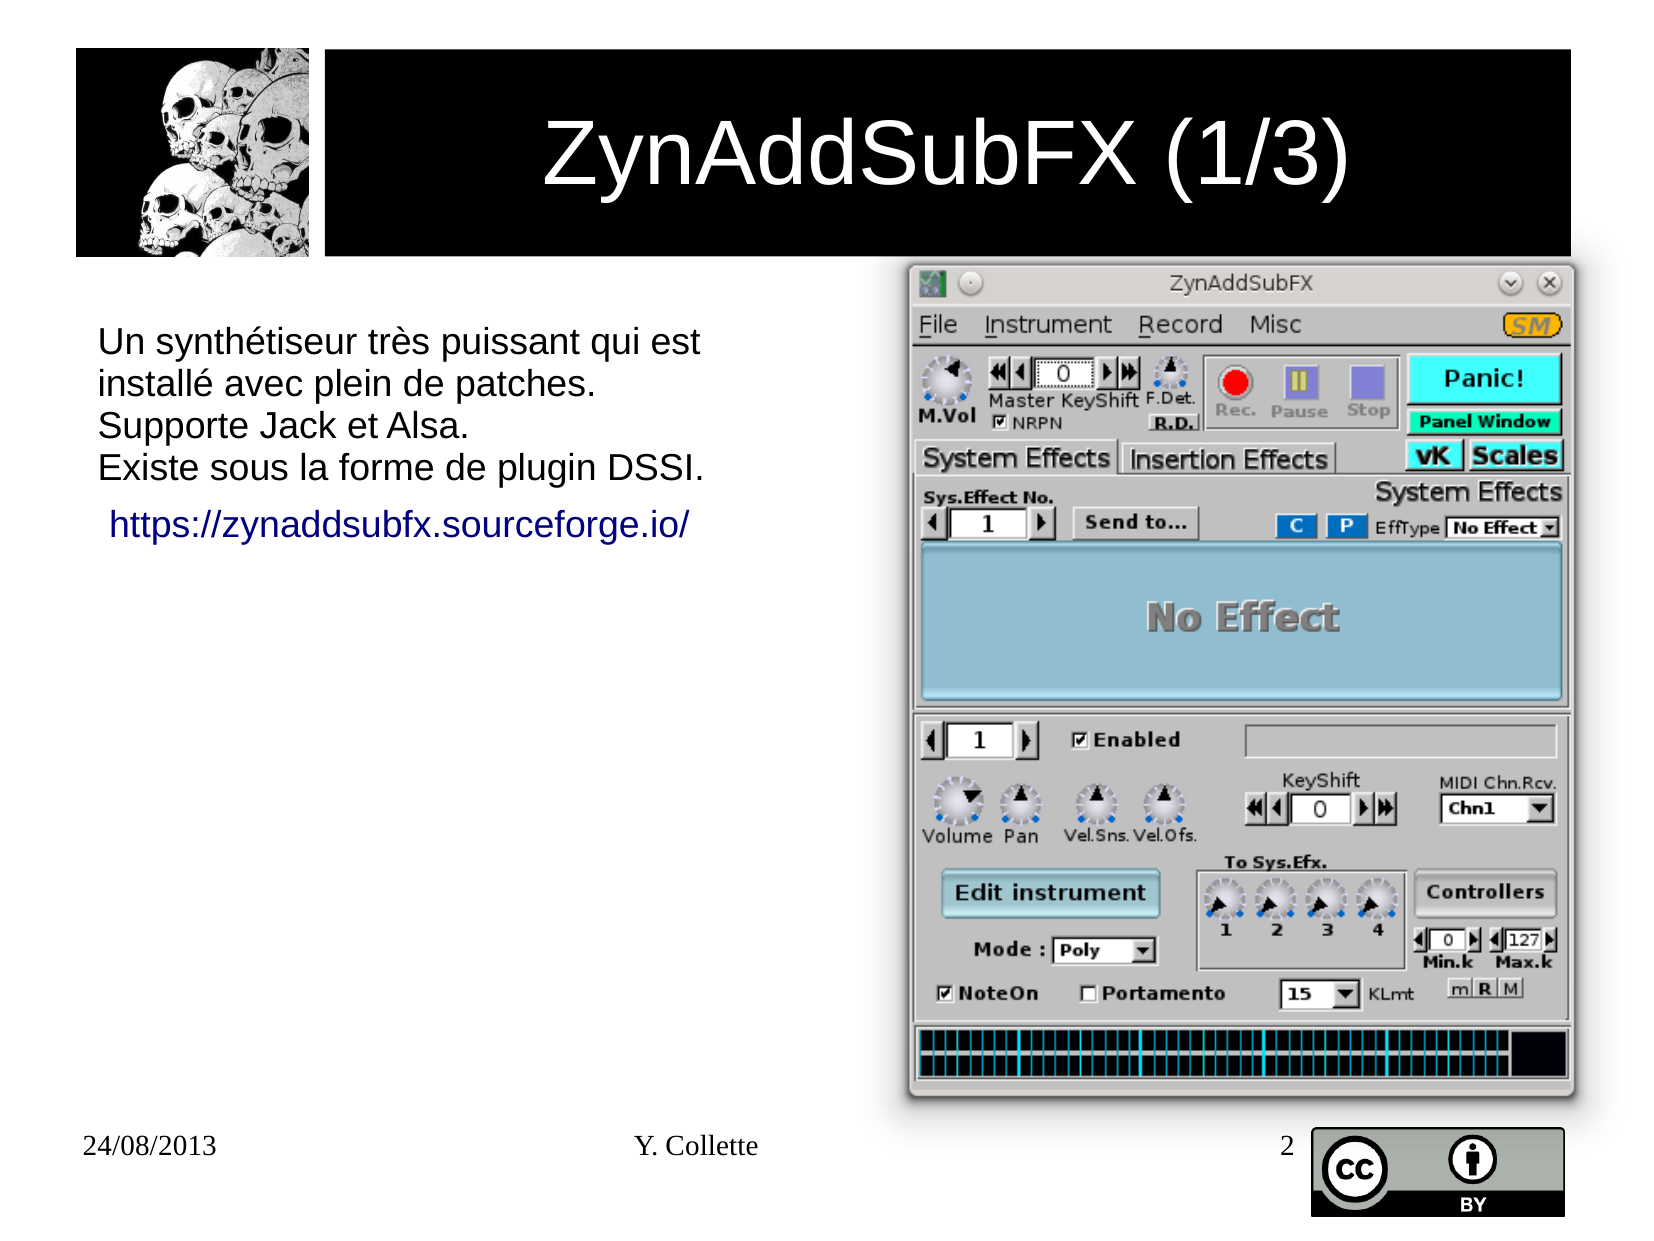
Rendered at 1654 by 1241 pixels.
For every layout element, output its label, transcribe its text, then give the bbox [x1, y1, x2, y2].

text_box https://zynaddsubfx.sourceforge.io/ [94, 497, 721, 553]
text_box Un synthétiseur très puissant qui est installé avec plein de patches. Supporte Jack et Alsa. Existe sous la forme de plugin DSSI. [82, 313, 839, 497]
picture [76, 48, 309, 257]
title ZynAddSubFX (1/3) [324, 49, 1571, 257]
picture [842, 198, 1642, 1217]
